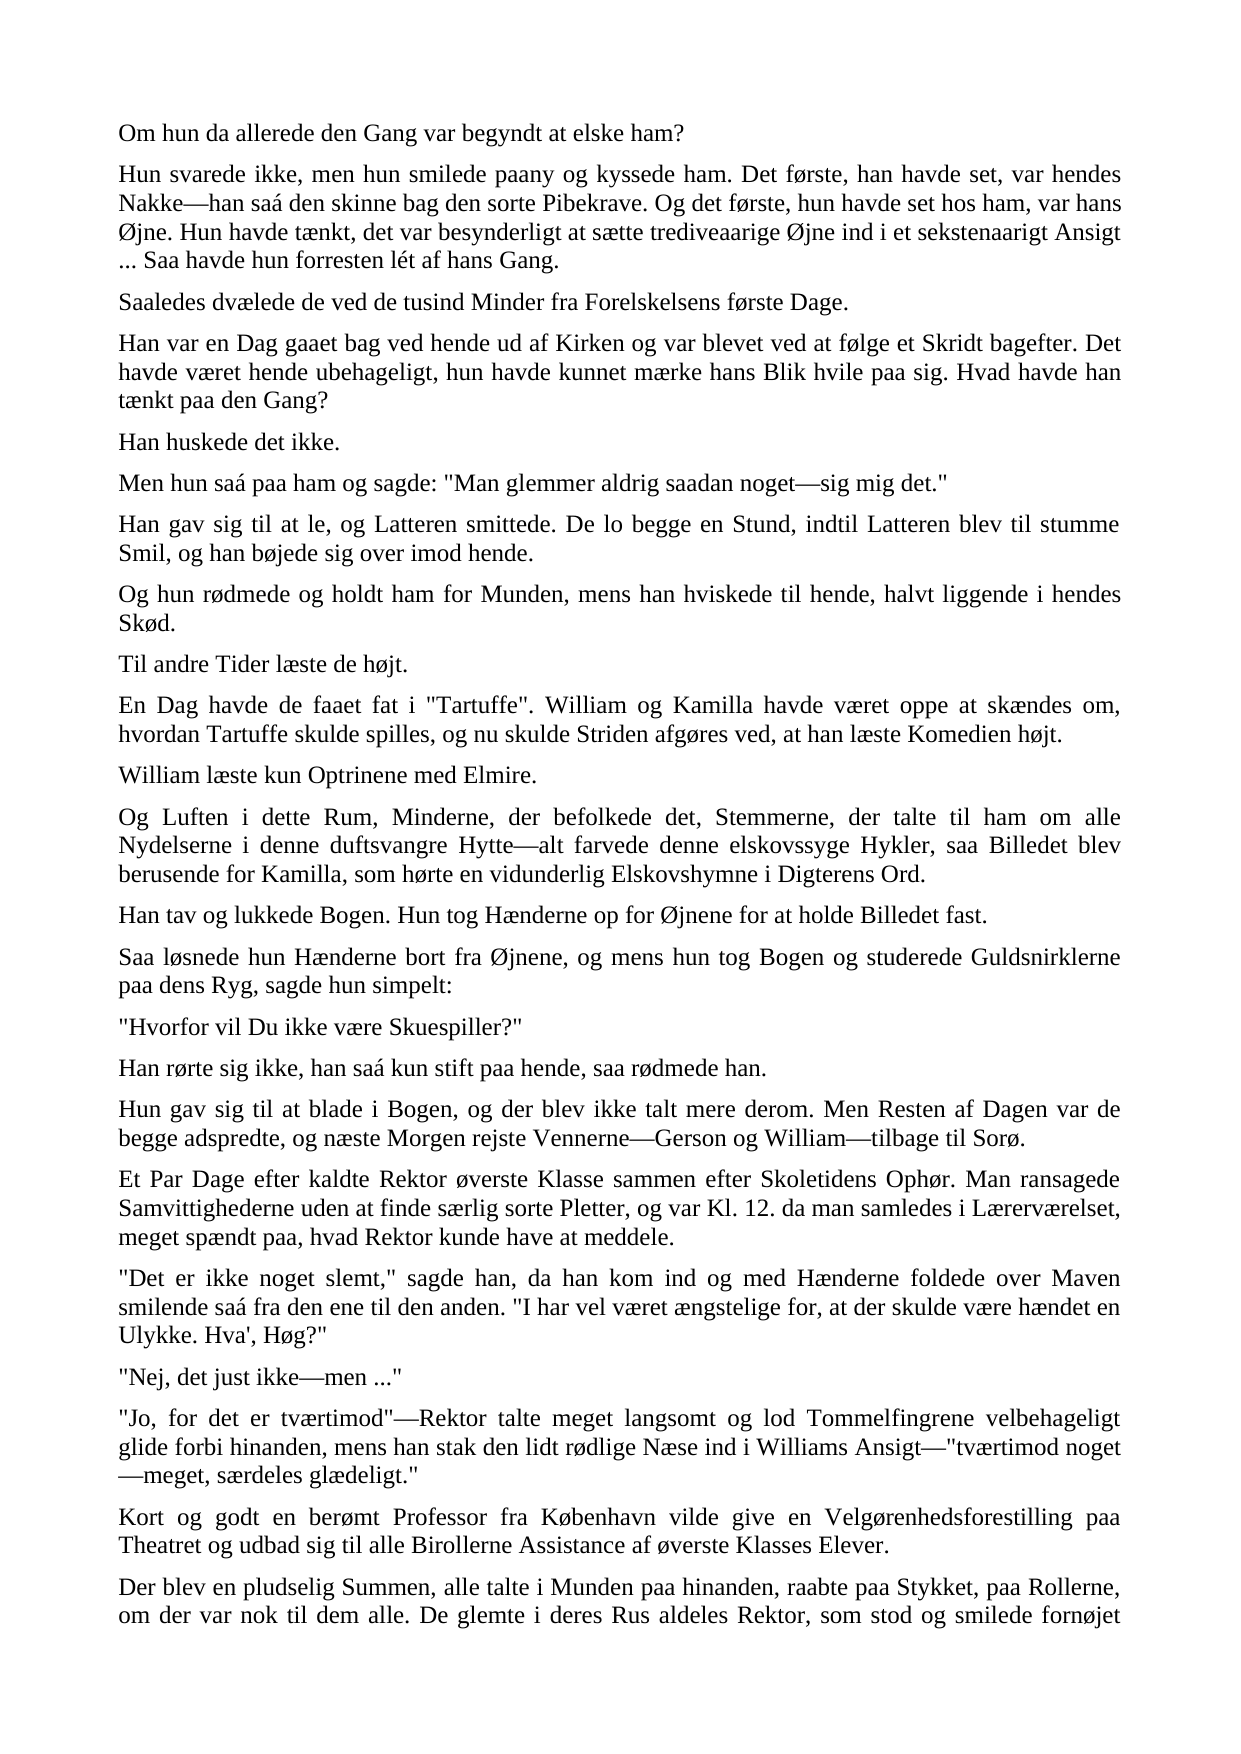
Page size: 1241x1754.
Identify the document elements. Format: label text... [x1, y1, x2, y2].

text Og Luften i dette Rum, Minderne, der befolkede det, Stemmerne, der talte til ham om alle Nydelserne i denne duftsvangre Hytte—alt farvede denne elskovssyge Hykler, saa Billedet blev berusende for Kamilla, som hørte en vidunderlig Elskovshymne i Digterens Ord. [118, 802, 1122, 888]
text Til andre Tider læste de højt. [118, 649, 1122, 678]
text "Hvorfor vil Du ikke være Skuespiller?" [118, 1012, 1122, 1041]
text Han rørte sig ikke, han saá kun stift paa hende, saa rødmede han. [118, 1053, 1122, 1082]
text Han gav sig til at le, og Latteren smittede. De lo begge en Stund, indtil Latteren blev til stumme Smil, og han bøjede sig over imod hende. [118, 509, 1122, 567]
text Om hun da allerede den Gang var begyndt at elske ham? [118, 118, 1122, 147]
text "Jo, for det er tværtimod"—Rektor talte meget langsomt og lod Tommelfingrene velbehageligt glide forbi hinanden, mens han stak den lidt rødlige Næse ind i Williams Ansigt—"tværtimod noget—meget, særdeles glædeligt." [118, 1403, 1122, 1489]
text William læste kun Optrinene med Elmire. [118, 761, 1122, 789]
text Hun svarede ikke, men hun smilede paany og kyssede ham. Det første, han havde set, var hendes Nakke—han saá den skinne bag den sorte Pibekrave. Og det første, hun havde set hos ham, var hans Øjne. Hun havde tænkt, det var besynderligt at sætte trediveaarige Øjne ind i et sekstenaarigt Ansigt ... Saa havde hun forresten lét af hans Gang. [118, 159, 1122, 274]
text Han tav og lukkede Bogen. Hun tog Hænderne op for Øjnene for at holde Billedet fast. [118, 901, 1122, 929]
text Hun gav sig til at blade i Bogen, og der blev ikke talt mere derom. Men Resten af Dagen var de begge adspredte, og næste Morgen rejste Vennerne—Gerson og William—tilbage til Sorø. [118, 1094, 1122, 1152]
text Der blev en pludselig Summen, alle talte i Munden paa hinanden, raabte paa Stykket, paa Rollerne, om der var nok til dem alle. De glemte i deres Rus aldeles Rektor, som stod og smilede fornøjet [118, 1572, 1122, 1629]
text En Dag havde de faaet fat i "Tartuffe". William og Kamilla havde været oppe at skændes om, hvordan Tartuffe skulde spilles, og nu skulde Striden afgøres ved, at han læste Komedien højt. [118, 691, 1122, 748]
text "Det er ikke noget slemt," sagde han, da han kom ind og med Hænderne foldede over Maven smilende saá fra den ene til den anden. "I har vel været ængstelige for, at der skulde være hændet en Ulykke. Hva', Høg?" [118, 1263, 1122, 1349]
text Kort og godt en berømt Professor fra København vilde give en Velgørenhedsforestilling paa Theatret og udbad sig til alle Birollerne Assistance af øverste Klasses Elever. [118, 1502, 1122, 1559]
text Saa løsnede hun Hænderne bort fra Øjnene, og mens hun tog Bogen og studerede Guldsnirklerne paa dens Ryg, sagde hun simpelt: [118, 942, 1122, 999]
text Og hun rødmede og holdt ham for Munden, mens han hviskede til hende, halvt liggende i hendes Skød. [118, 579, 1122, 637]
text Et Par Dage efter kaldte Rektor øverste Klasse sammen efter Skoletidens Ophør. Man ransagede Samvittighederne uden at finde særlig sorte Pletter, og var Kl. 12. da man samledes i Lærerværelset, meget spændt paa, hvad Rektor kunde have at meddele. [118, 1164, 1122, 1251]
text Han huskede det ikke. [118, 427, 1122, 456]
text Saaledes dvælede de ved de tusind Minder fra Forelskelsens første Dage. [118, 287, 1122, 316]
text "Nej, det just ikke—men ..." [118, 1362, 1122, 1391]
text Han var en Dag gaaet bag ved hende ud af Kirken og var blevet ved at følge et Skridt bagefter. Det havde været hende ubehageligt, hun havde kunnet mærke hans Blik hvile paa sig. Hvad havde han tænkt paa den Gang? [118, 328, 1122, 414]
text Men hun saá paa ham og sagde: "Man glemmer aldrig saadan noget—sig mig det." [118, 468, 1122, 497]
